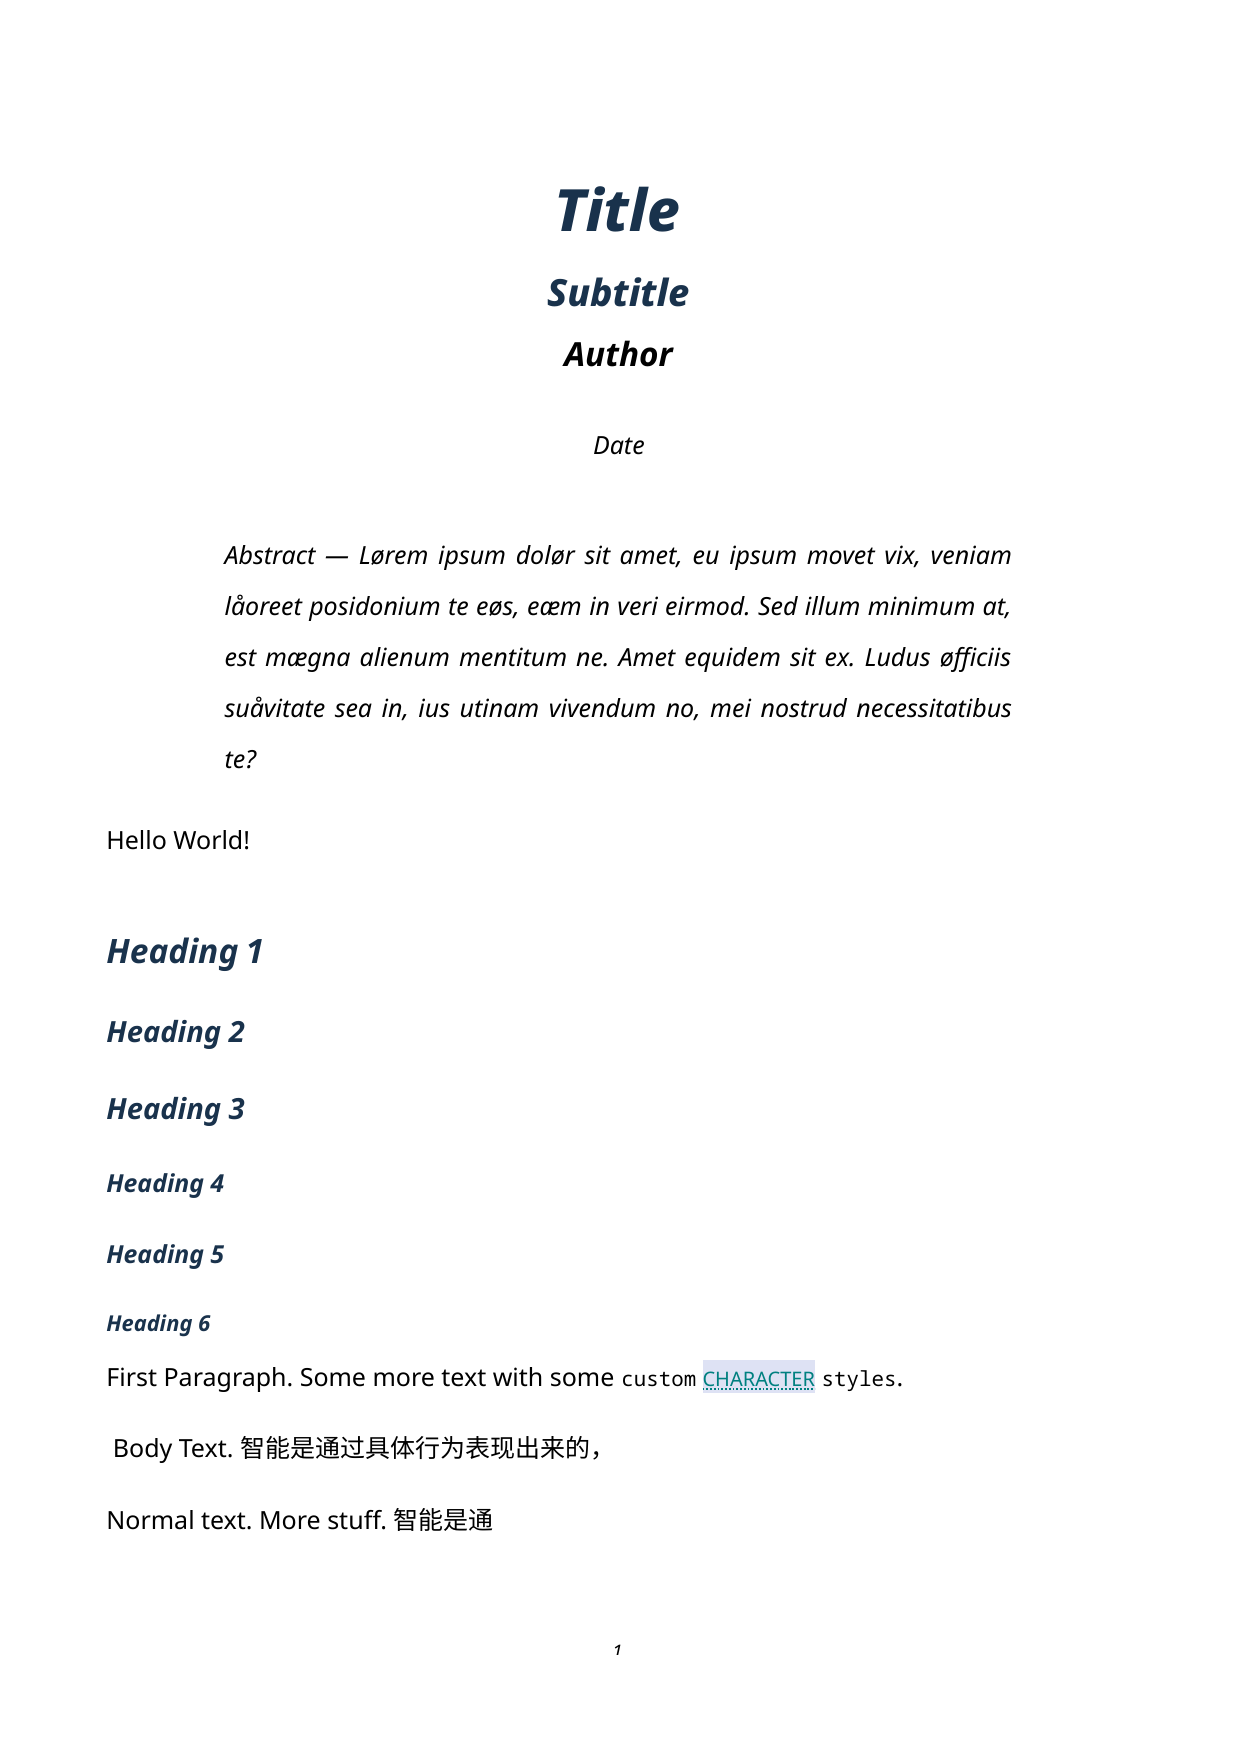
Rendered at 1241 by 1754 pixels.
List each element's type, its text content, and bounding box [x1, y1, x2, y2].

text Body Text. 智能是通过具体行为表现出来的， [106, 1428, 1134, 1465]
text Abstract — Lørem ipsum dolør sit amet, eu ipsum movet vix, veniam låoreet posidonium te eøs, eæm in veri eirmod. Sed illum minimum at, est mægna alienum mentitum ne. Amet equidem sit ex. Ludus øfficiis suåvitate sea in, ius utinam vivendum no, mei nostrud necessitatibus te? [224, 538, 1016, 776]
subtitle Subtitle [106, 267, 1134, 318]
text Hello World! [106, 823, 1134, 857]
text First Paragraph. Some more text with some custom character styles. [106, 1359, 1134, 1393]
subtitle Heading 3 [106, 1088, 1134, 1128]
text Author [106, 330, 1134, 376]
subtitle Heading 1 [106, 928, 1134, 974]
subtitle Heading 5 [106, 1237, 1134, 1271]
text Date [106, 428, 1134, 462]
title Title [106, 168, 1134, 248]
subtitle Heading 4 [106, 1166, 1134, 1199]
subtitle Heading 6 [106, 1308, 1134, 1338]
subtitle Heading 2 [106, 1011, 1134, 1051]
text Normal text. More stuff. 智能是通 [106, 1501, 1134, 1537]
